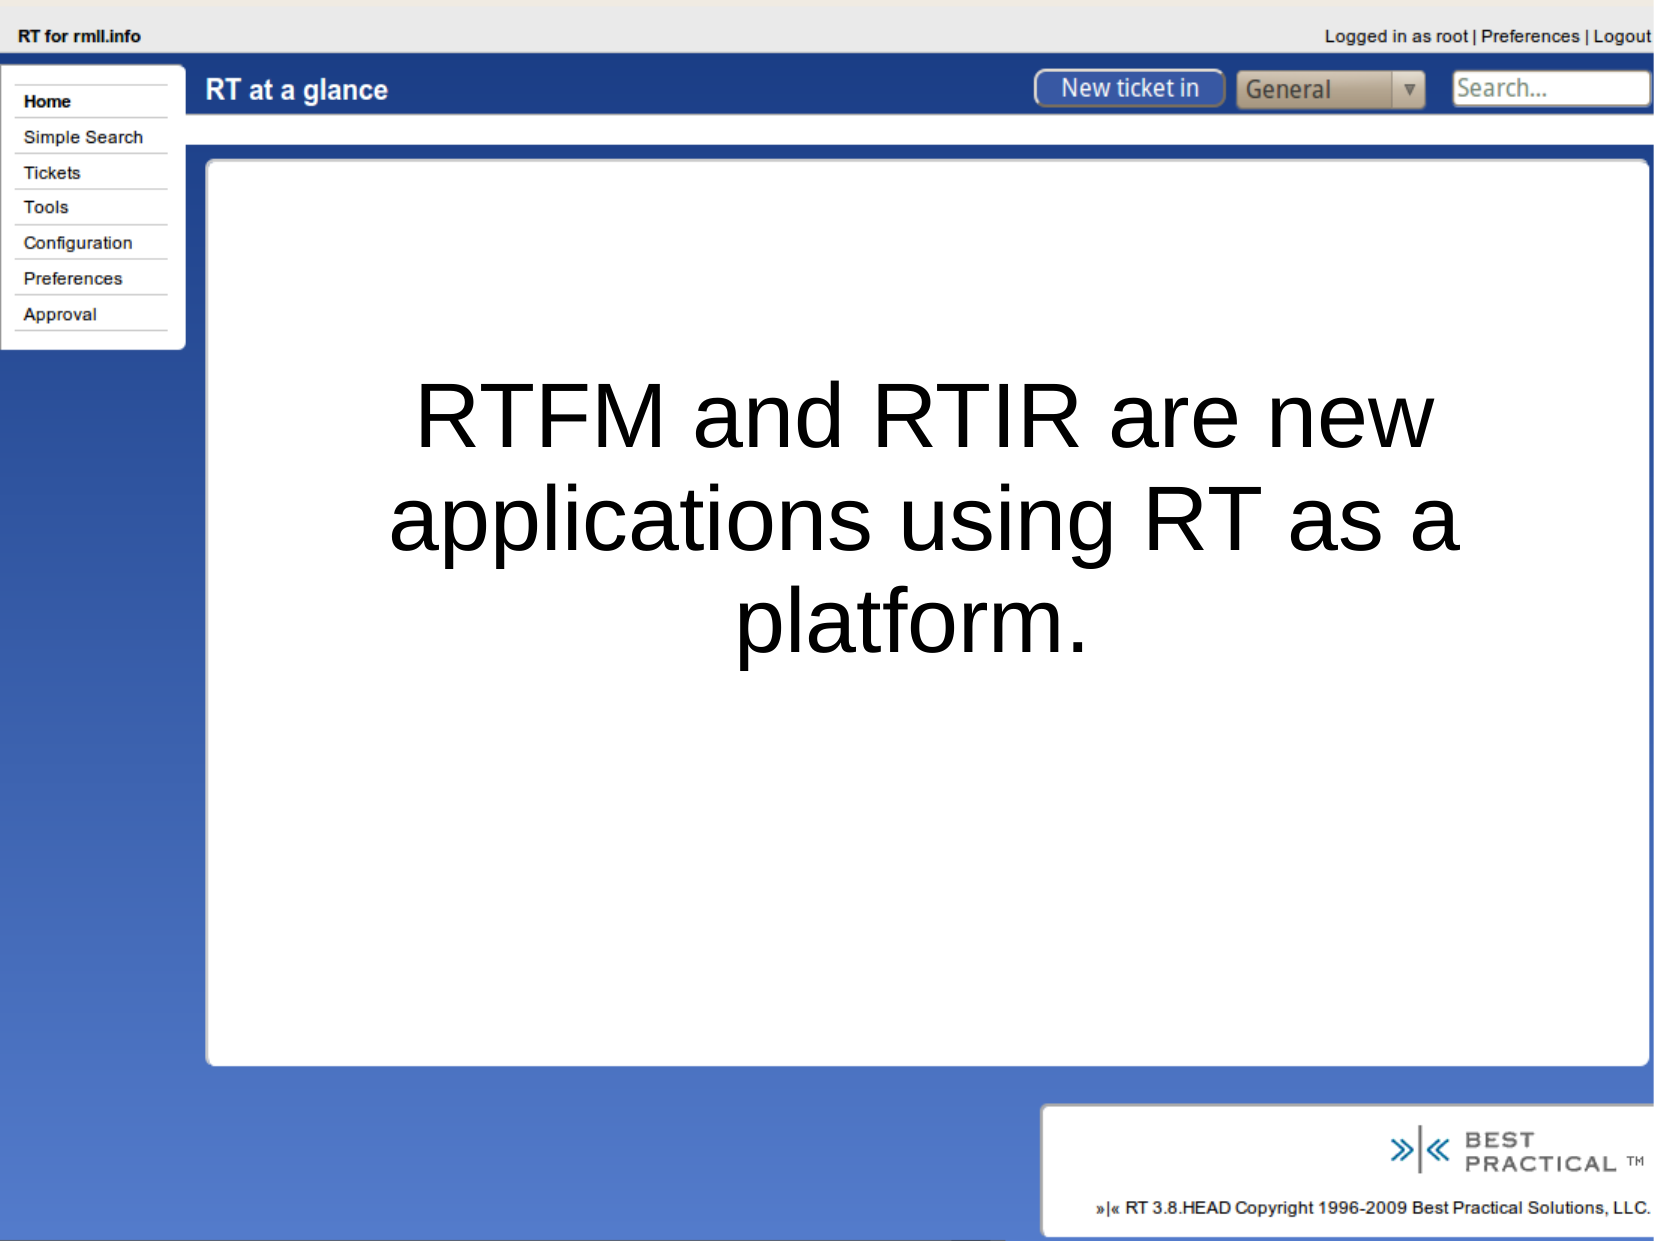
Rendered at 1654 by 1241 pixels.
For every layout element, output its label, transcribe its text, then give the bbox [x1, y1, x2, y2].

picture [468, 0, 1654, 1241]
title RTFM and RTIR are new applications using RT as a platform. [280, 364, 1571, 673]
